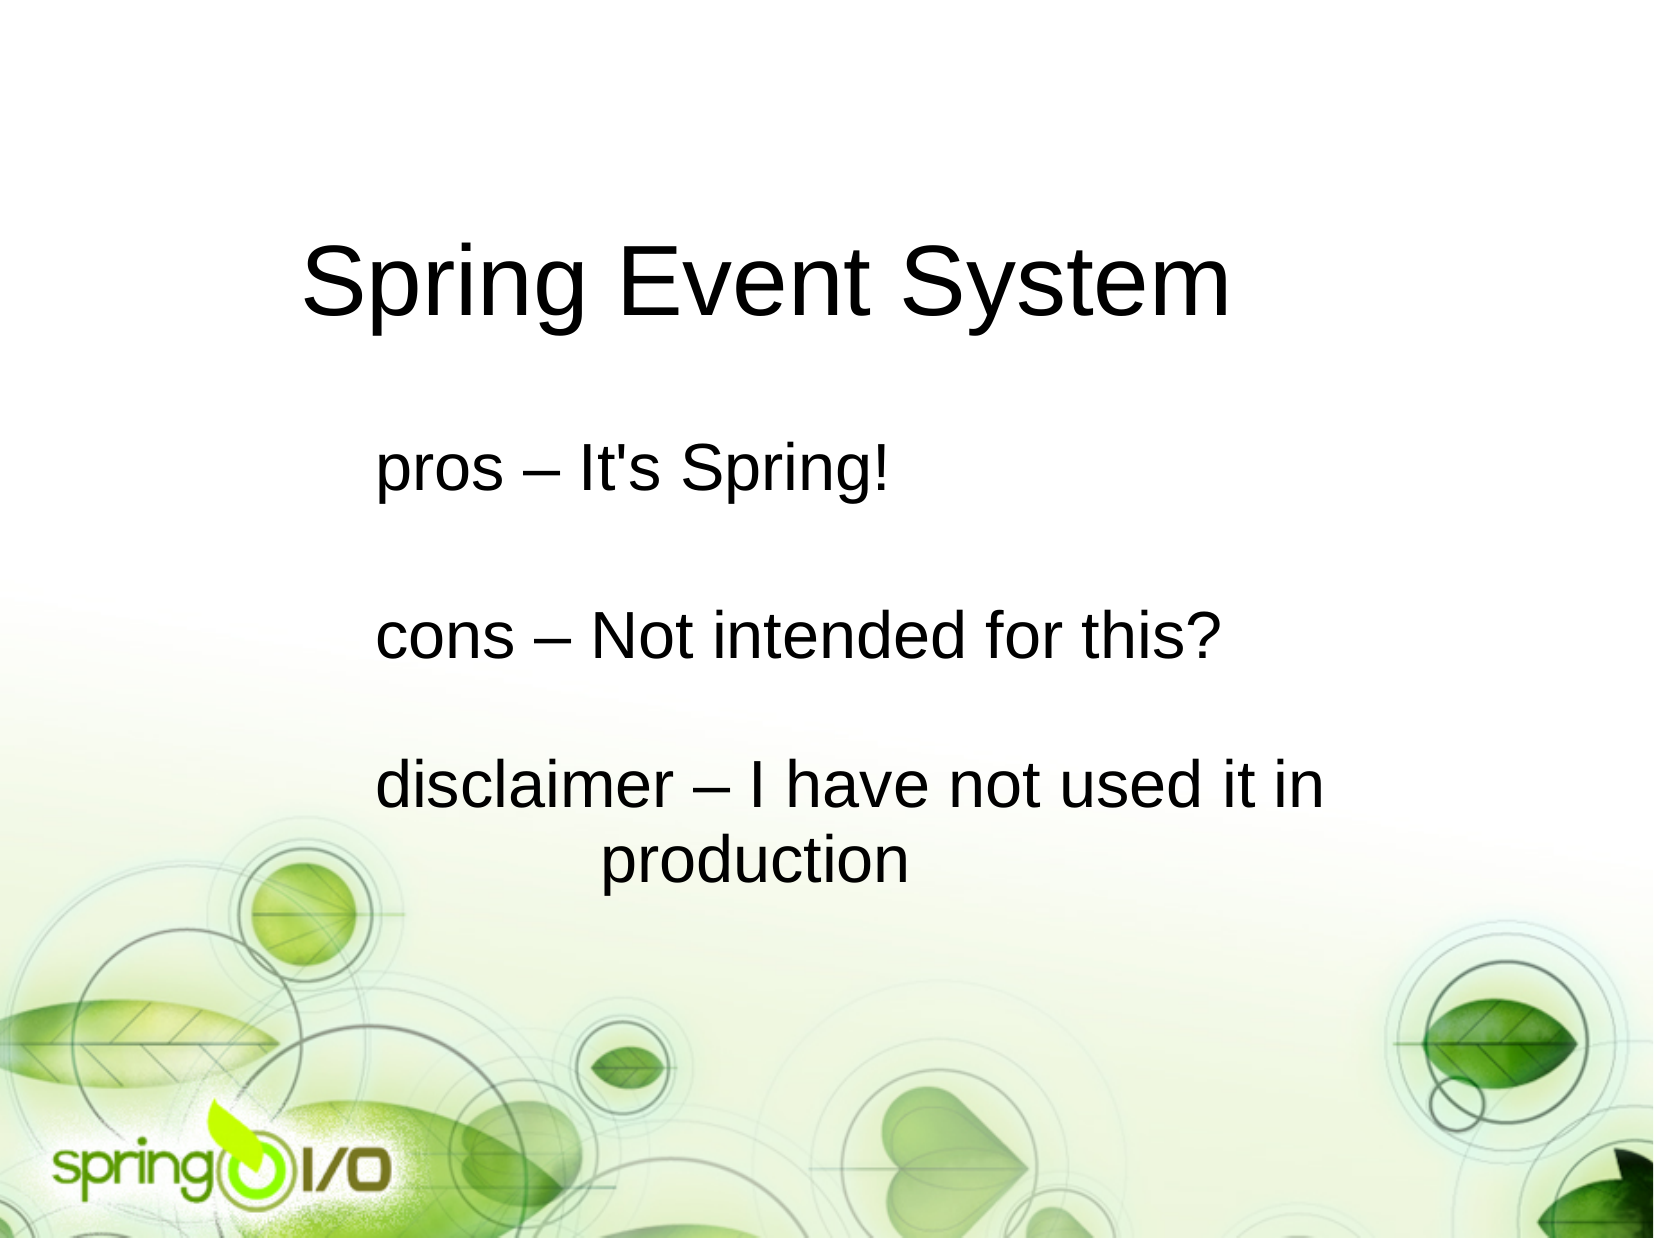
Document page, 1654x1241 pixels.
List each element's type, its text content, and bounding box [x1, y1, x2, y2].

text_box Spring Event System pros – It's Spring! cons – Not intended for this? disclaimer – I have not used it in production [300, 225, 1571, 1110]
picture [0, 0, 1654, 1238]
